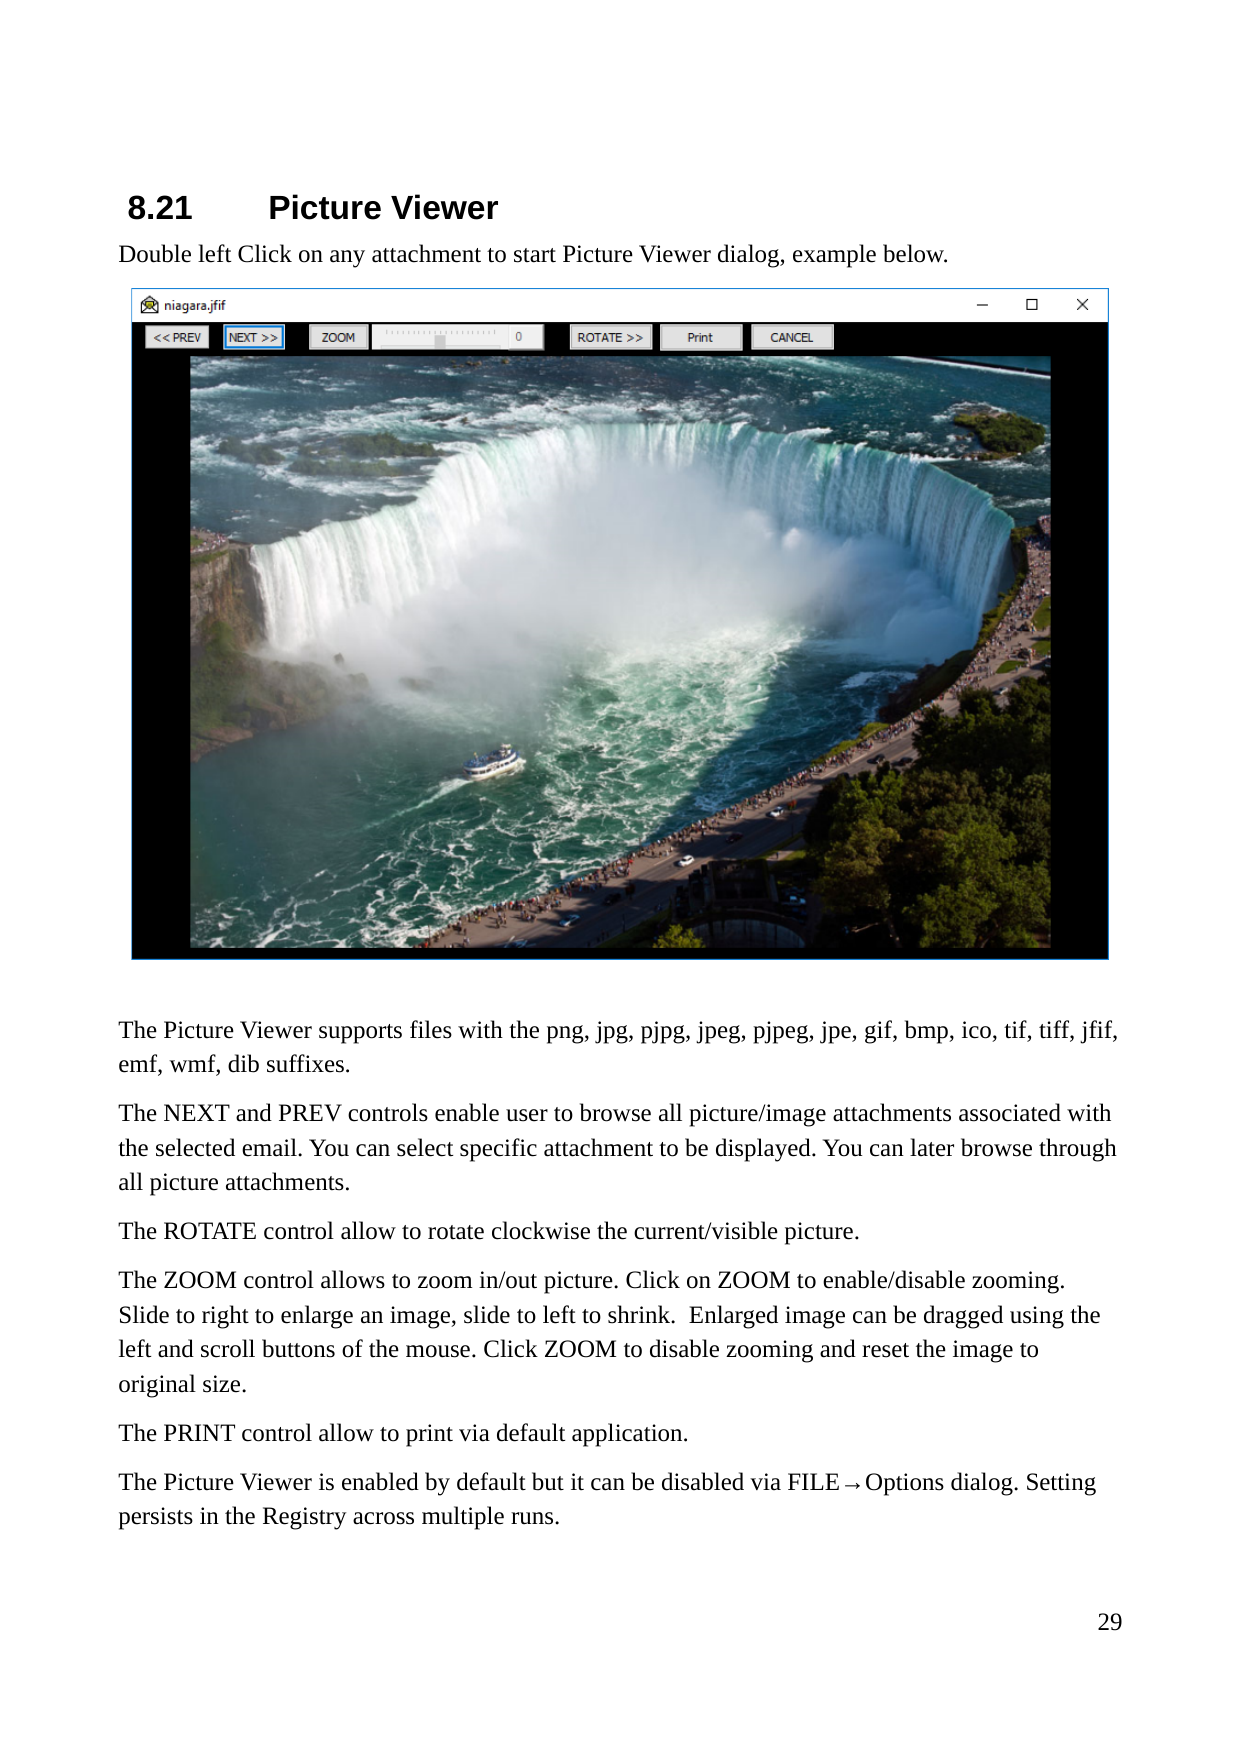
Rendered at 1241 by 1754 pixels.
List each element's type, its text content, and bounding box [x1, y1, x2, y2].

subtitle Picture Viewer [118, 188, 1122, 227]
text The PRINT control allow to print via default application. [118, 1418, 1122, 1447]
text The Picture Viewer is enabled by default but it can be disabled via FILE→Options dialog. Setting persists in the Registry across multiple runs. [118, 1467, 1122, 1530]
text The ZOOM control allows to zoom in/out picture. Click on ZOOM to enable/disable zooming. Slide to right to enlarge an image, slide to left to shrink. Enlarged image can be dragged using the left and scroll buttons of the mouse. Click ZOOM to disable zooming and reset the image to original size. [118, 1265, 1122, 1398]
text The NEXT and PREV controls enable user to browse all picture/image attachments associated with the selected email. You can select specific attachment to be displayed. You can later browse through all picture attachments. [118, 1098, 1122, 1196]
picture [131, 288, 1109, 960]
text The Picture Viewer supports files with the png, jpg, pjpg, jpeg, pjpeg, jpe, gif, bmp, ico, tif, tiff, jfif, emf, wmf, dib suffixes. [118, 1015, 1122, 1078]
text Double left Click on any attachment to start Picture Viewer dialog, example below. [118, 239, 1122, 268]
text The ROTATE control allow to rotate clockwise the current/visible picture. [118, 1216, 1122, 1245]
